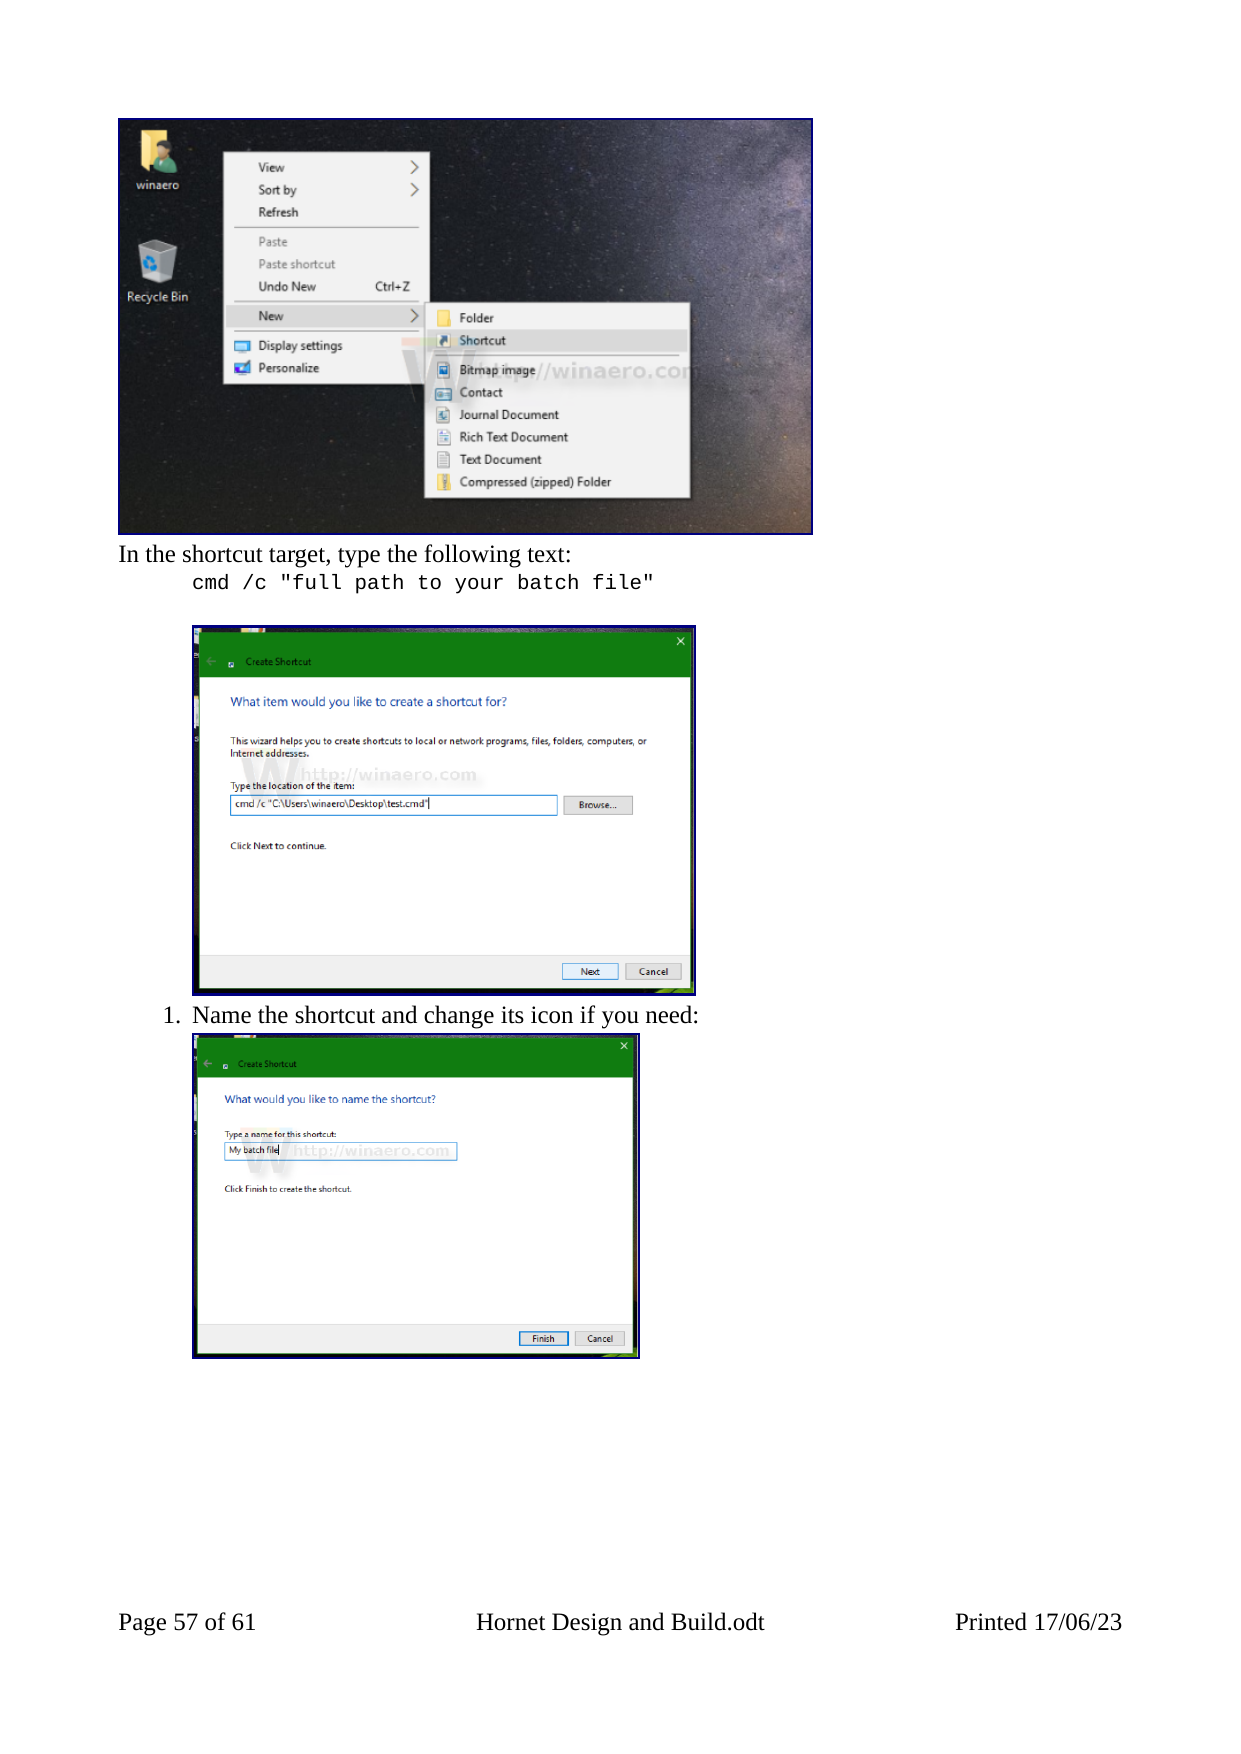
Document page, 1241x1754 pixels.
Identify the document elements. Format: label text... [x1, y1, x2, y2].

picture [194, 1035, 638, 1357]
list Name the shortcut and change its icon if you need: [162, 1000, 1122, 1035]
picture [194, 628, 694, 993]
picture [120, 120, 811, 533]
text In the shortcut target, type the following text: [118, 539, 1122, 568]
list cmd /c "full path to your batch file" [162, 572, 1122, 596]
